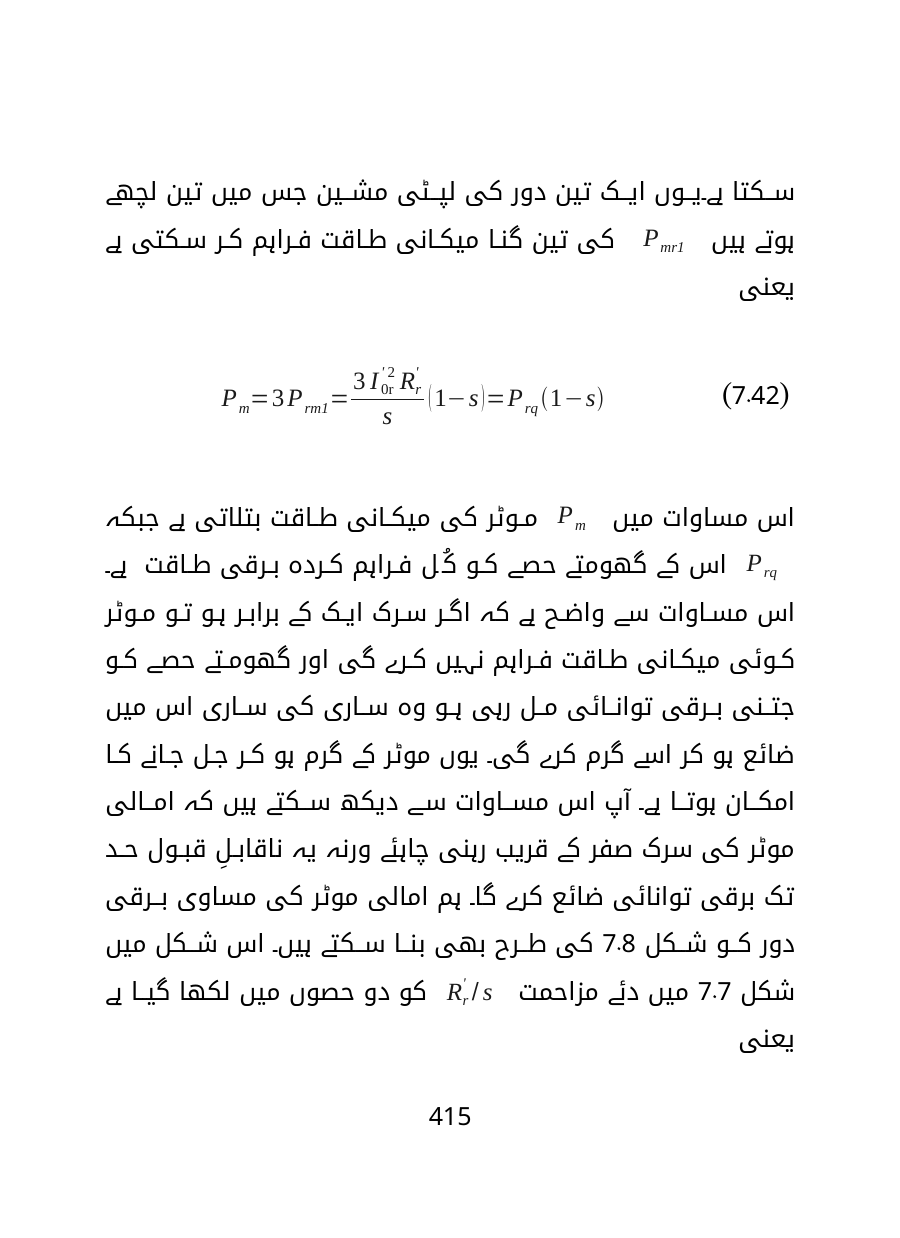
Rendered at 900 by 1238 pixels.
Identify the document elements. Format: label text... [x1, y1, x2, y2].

table_header (7.42) [711, 357, 795, 447]
table_header [105, 357, 711, 447]
text سکتا ہے۔یوں ایک تین دور کی لپٹی مشین جس میں تین لچھے ہوتے ہیں کی تین گنا میکانی طاقت فراہم کر سکتی ہے یعنی [105, 168, 795, 311]
text اس مساوات میں موٹر کی میکانی طاقت بتلاتی ہے جبکہ اس کے گھومتے حصے کو کُل فراہم کردہ برقی طاقت ہے۔ اس مساوات سے واضح ہے کہ اگر سرک ایک کے برابر ہو تو موٹر کوئی میکانی طاقت فراہم نہیں کرے گی اور گھومتے حصے کو جتنی برقی توانائی مل رہی ہو وہ ساری کی ساری اس میں ضائع ہو کر اسے گرم کرے گی۔ یوں موٹر کے گرم ہو کر جل جانے کا امکان ہوتا ہے۔ آپ اس مساوات سے دیکھ سکتے ہیں کہ امالی موٹر کی سرک صفر کے قریب رہنی چاہئے ورنہ یہ ناقابلِ قبول حد تک برقی توانائی ضائع کرے گا۔ ہم امالی موٹر کی مساوی برقی دور کو شکل 7.8 کی طرح بھی بنا سکتے ہیں۔ اس شکل میں شکل 7.7 میں دئے مزاحمت کو دو حصوں میں لکھا گیا ہے یعنی [105, 494, 795, 1063]
